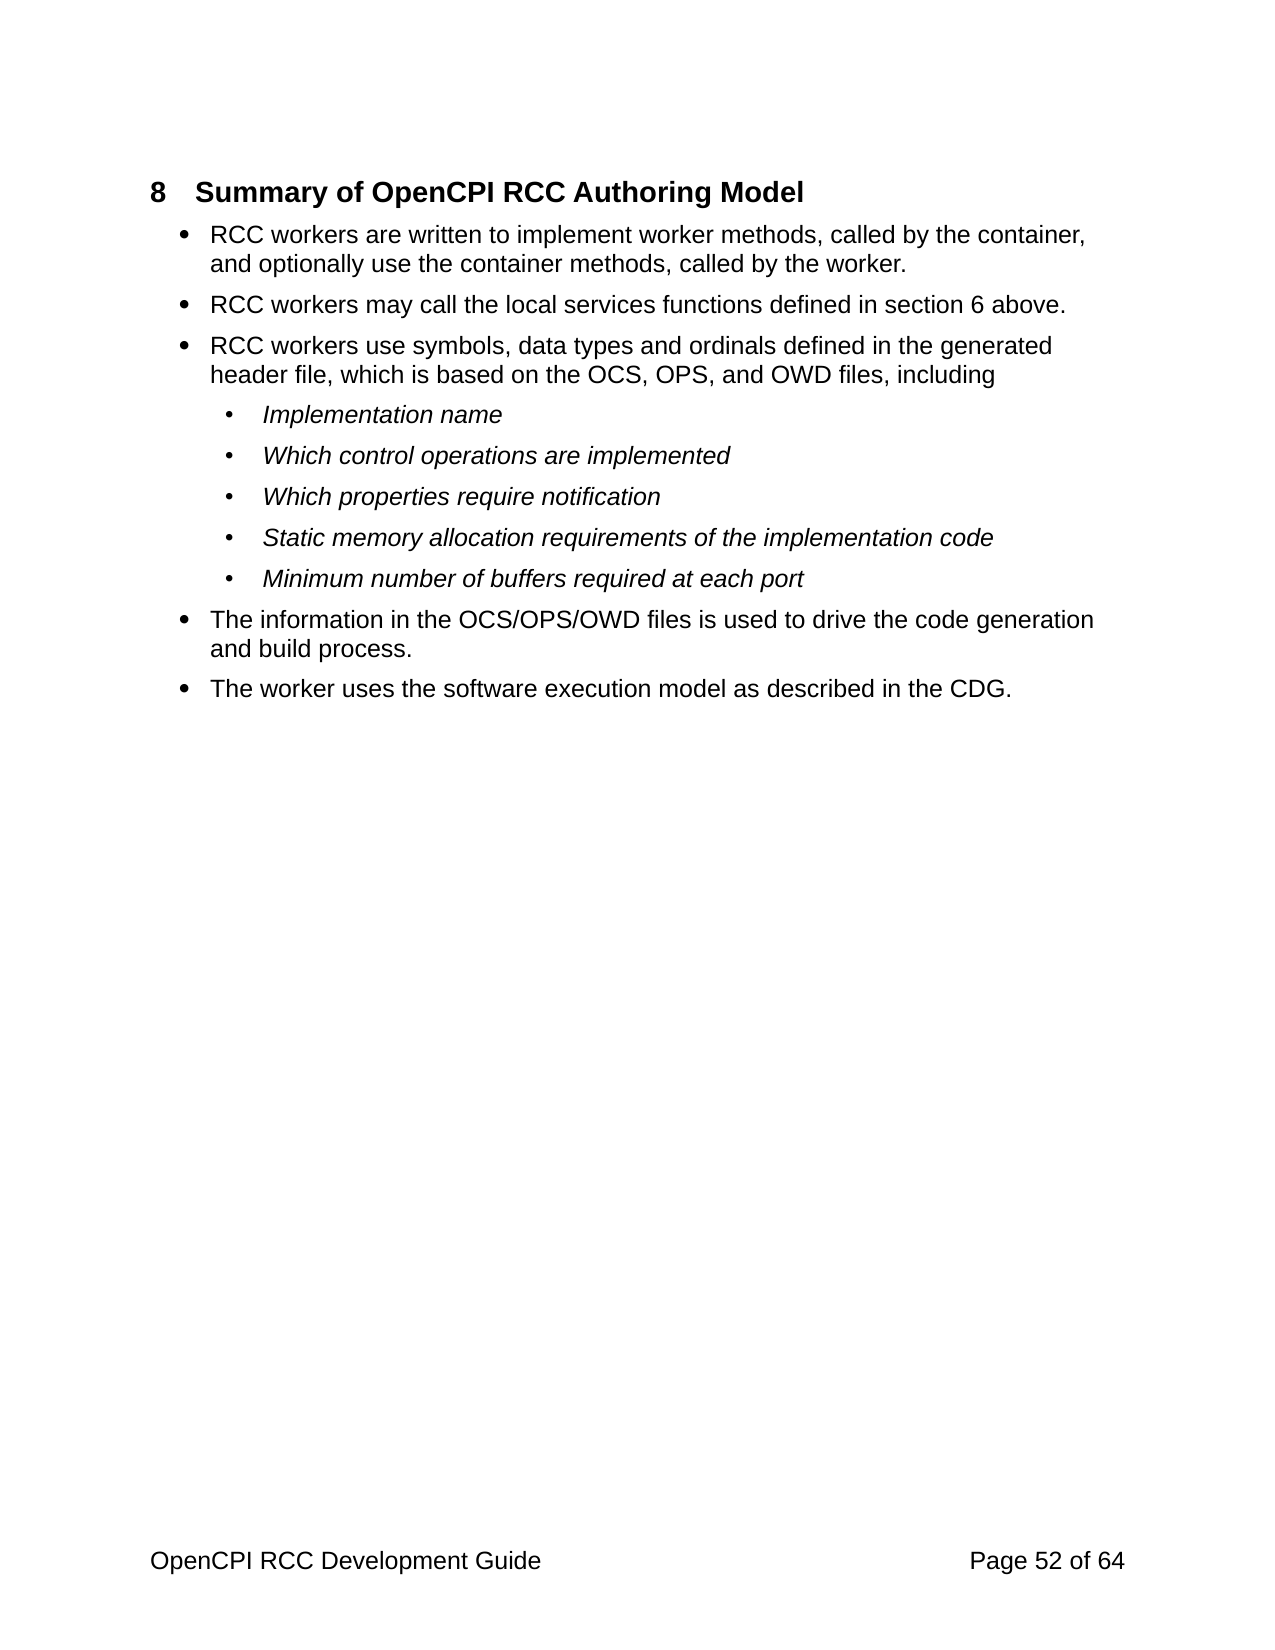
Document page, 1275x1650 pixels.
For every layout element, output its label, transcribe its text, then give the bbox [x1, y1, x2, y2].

list Implementation name [225, 401, 1125, 429]
list The information in the OCS/OPS/OWD files is used to drive the code generation and build process. [180, 605, 1125, 662]
list Static memory allocation requirements of the implementation code [225, 523, 1125, 552]
list RCC workers use symbols, data types and ordinals defined in the generated header file, which is based on the OCS, OPS, and OWD files, including [180, 331, 1125, 388]
list Minimum number of buffers required at each port [225, 564, 1125, 593]
list Which control operations are implemented [225, 441, 1125, 470]
subtitle Summary of OpenCPI RCC Authoring Model [150, 175, 1125, 208]
list RCC workers are written to implement worker methods, called by the container, and optionally use the container methods, called by the worker. [180, 221, 1125, 278]
list Which properties require notification [225, 482, 1125, 511]
list RCC workers may call the local services functions defined in section 6 above. [180, 290, 1125, 319]
list The worker uses the software execution model as described in the CDG. [180, 674, 1125, 703]
